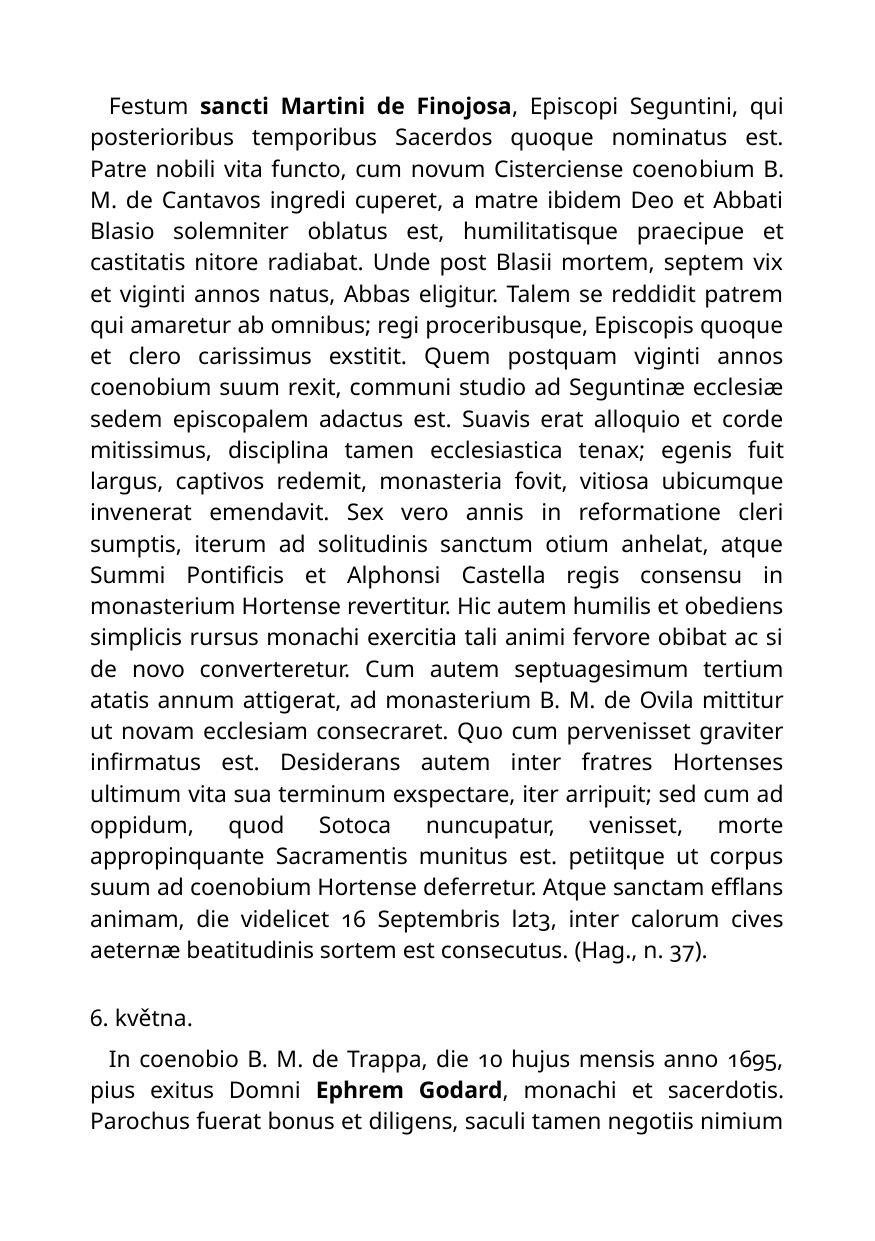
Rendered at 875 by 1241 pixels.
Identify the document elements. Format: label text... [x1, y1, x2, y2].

text In coenobio B. M. de Trappa, die 10 hujus mensis anno 1695, pius exitus Domni Ephrem Godard, monachi et sacer­dotis. Parochus fuerat bonus et diligens, saculi tamen negotiis nimium [90, 1042, 784, 1136]
text 6. května. [90, 1002, 784, 1033]
text Festum sancti Martini de Finojosa, Episcopi Seguntini, qui posterioribus temporibus Sacerdos quoque nominatus est. Patre nobili vita functo, cum novum Cisterciense coeno­bium B. M. de Cantavos ingredi cuperet, a matre ibidem Deo et Abbati Blasio solemniter oblatus est, humilitatisque prae­cipue et castitatis nitore radiabat. Unde post Blasii mortem, septem vix et viginti annos natus, Abbas eligitur. Talem se reddidit patrem qui amaretur ab omnibus; regi proceribusque, Episcopis quoque et clero carissimus exstitit. Quem postquam viginti annos coenobium suum rexit, communi studio ad Seguntinæ ecclesiæ sedem episcopalem adactus est. Suavis erat alloquio et corde mitissimus, disciplina tamen ecclesia­stica tenax; egenis fuit largus, captivos redemit, monasteria fovit, vitiosa ubicumque invenerat emendavit. Sex vero annis in reformatione cleri sumptis, iterum ad solitudinis sanctum otium anhelat, atque Summi Pontificis et Alphonsi Castella regis consensu in monasterium Hortense revertitur. Hic autem humilis et obediens simplicis rursus monachi exercitia tali animi fervore obibat ac si de novo converteretur. Cum autem septuagesimum tertium atatis annum attigerat, ad monaste­rium B. M. de Ovila mittitur ut novam ecclesiam consecraret. Quo cum pervenisset graviter infirmatus est. Desiderans autem inter fratres Hortenses ultimum vita sua terminum exspectare, iter arripuit; sed cum ad oppidum, quod Sotoca nuncupatur, venisset, morte appropinquante Sacramentis munitus est. petiitque ut corpus suum ad coenobium Hortense deferretur. Atque sanctam efflans animam, die videlicet 16 Septembris l2t3, inter calorum cives aeternæ beatitudinis sortem est consecutus. (Hag., n. 37). [90, 90, 784, 965]
